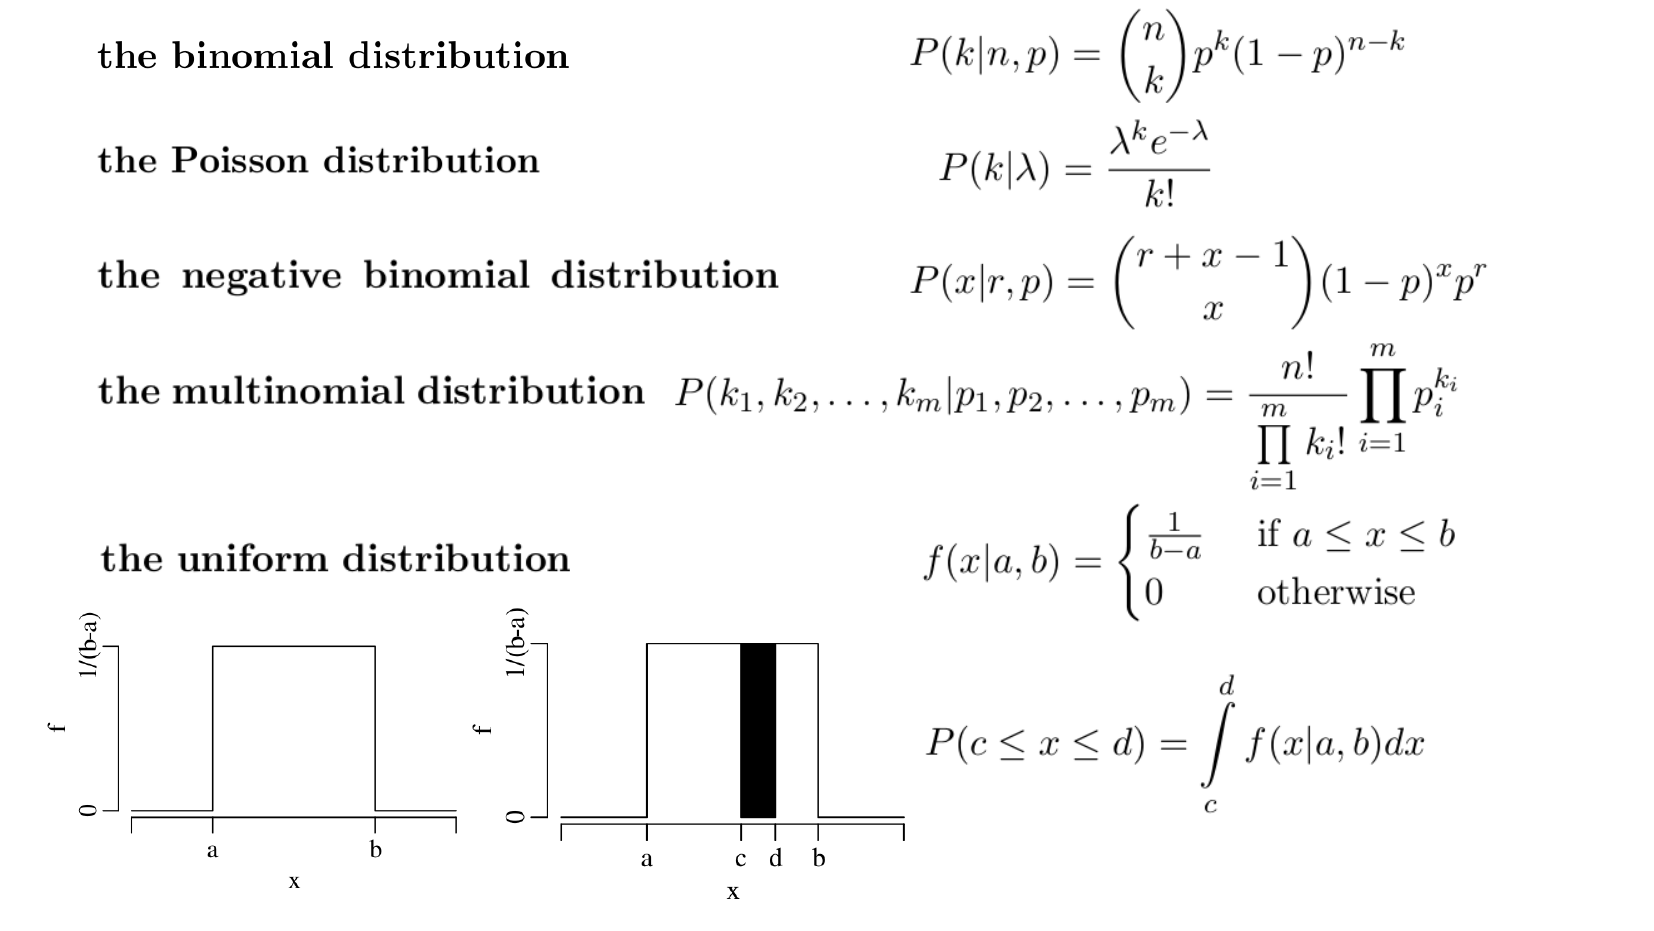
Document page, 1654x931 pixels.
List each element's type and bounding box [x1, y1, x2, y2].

picture [909, 2, 1418, 218]
picture [921, 667, 1434, 815]
picture [472, 605, 909, 901]
picture [918, 497, 1460, 628]
picture [90, 249, 786, 302]
picture [47, 609, 461, 893]
picture [89, 33, 573, 75]
picture [675, 225, 1501, 492]
picture [94, 538, 575, 579]
picture [94, 370, 646, 414]
picture [93, 141, 544, 178]
